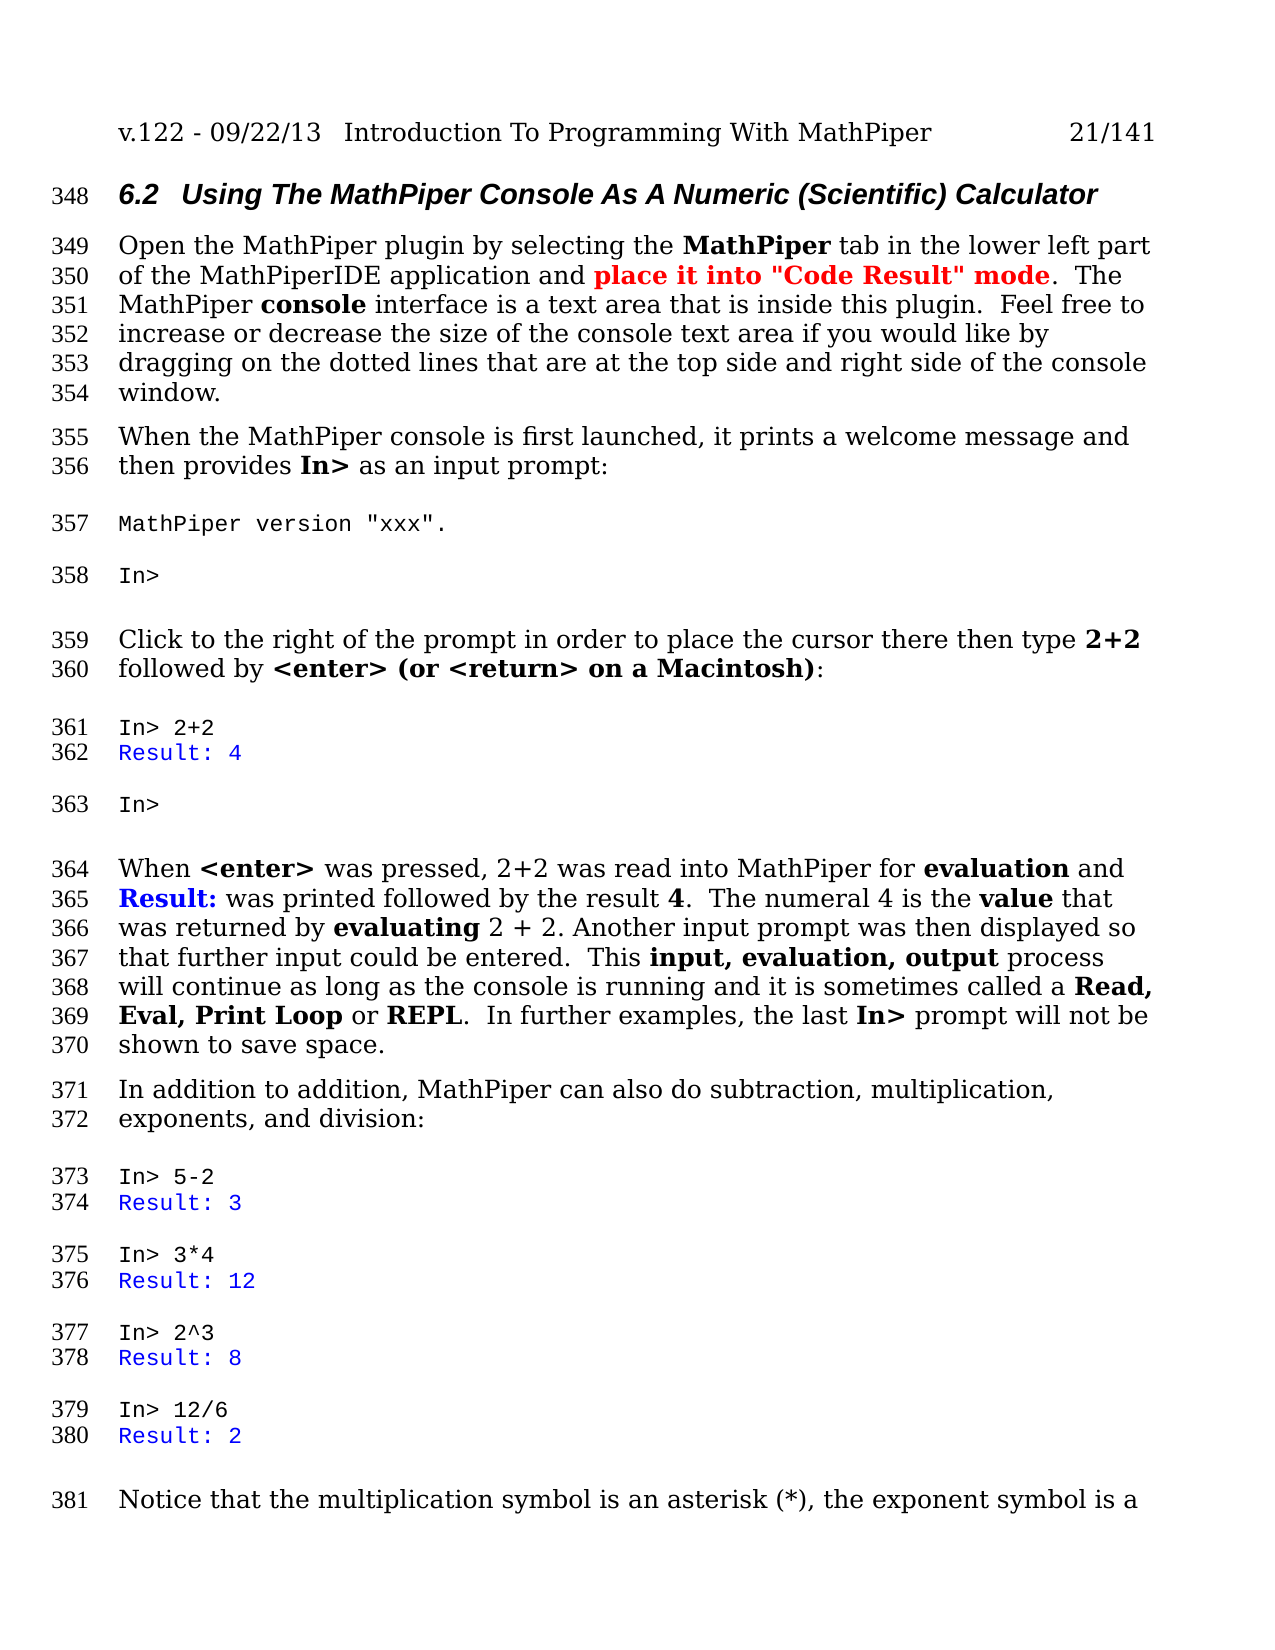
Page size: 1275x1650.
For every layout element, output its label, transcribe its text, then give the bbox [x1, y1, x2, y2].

text In> 12/6 [118, 1399, 1157, 1424]
text MathPiper version "xxx". [118, 512, 1157, 538]
text In> [118, 564, 1157, 590]
text Open the MathPiper plugin by selecting the MathPiper tab in the lower left part of the MathPiperIDE application and place it into "Code Result" mode. The MathPiper console interface is a text area that is inside this plugin. Feel free to increase or decrease the size of the console text area if you would like by dragging on the dotted lines that are at the top side and right side of the console window. [118, 231, 1157, 407]
text Result: 3 [118, 1191, 1157, 1217]
text When <enter> was pressed, 2+2 was read into MathPiper for evaluation and Result: was printed followed by the result 4. The numeral 4 is the value that was returned by evaluating 2 + 2. Another input prompt was then displayed so that further input could be entered. This input, evaluation, output process will continue as long as the console is running and it is sometimes called a Read, Eval, Print Loop or REPL. In further examples, the last In> prompt will not be shown to save space. [118, 854, 1157, 1060]
text In addition to addition, MathPiper can also do subtraction, multiplication, exponents, and division: [118, 1075, 1157, 1133]
text Result: 12 [118, 1269, 1157, 1295]
text Click to the right of the prompt in order to place the cursor there then type 2+2 followed by <enter> (or <return> on a Macintosh): [118, 625, 1157, 684]
text In> 2^3 [118, 1321, 1157, 1347]
text Result: 4 [118, 742, 1157, 768]
text Result: 8 [118, 1347, 1157, 1373]
text When the MathPiper console is first launched, it prints a welcome message and then provides In> as an input prompt: [118, 422, 1157, 480]
text Notice that the multiplication symbol is an asterisk (*), the exponent symbol is a [118, 1485, 1157, 1514]
text In> [118, 794, 1157, 819]
text In> 5-2 [118, 1165, 1157, 1191]
subtitle Using The MathPiper Console As A Numeric (Scientific) Calculator [118, 177, 1157, 210]
text Result: 2 [118, 1424, 1157, 1451]
text In> 3*4 [118, 1243, 1157, 1269]
text In> 2+2 [118, 716, 1157, 742]
